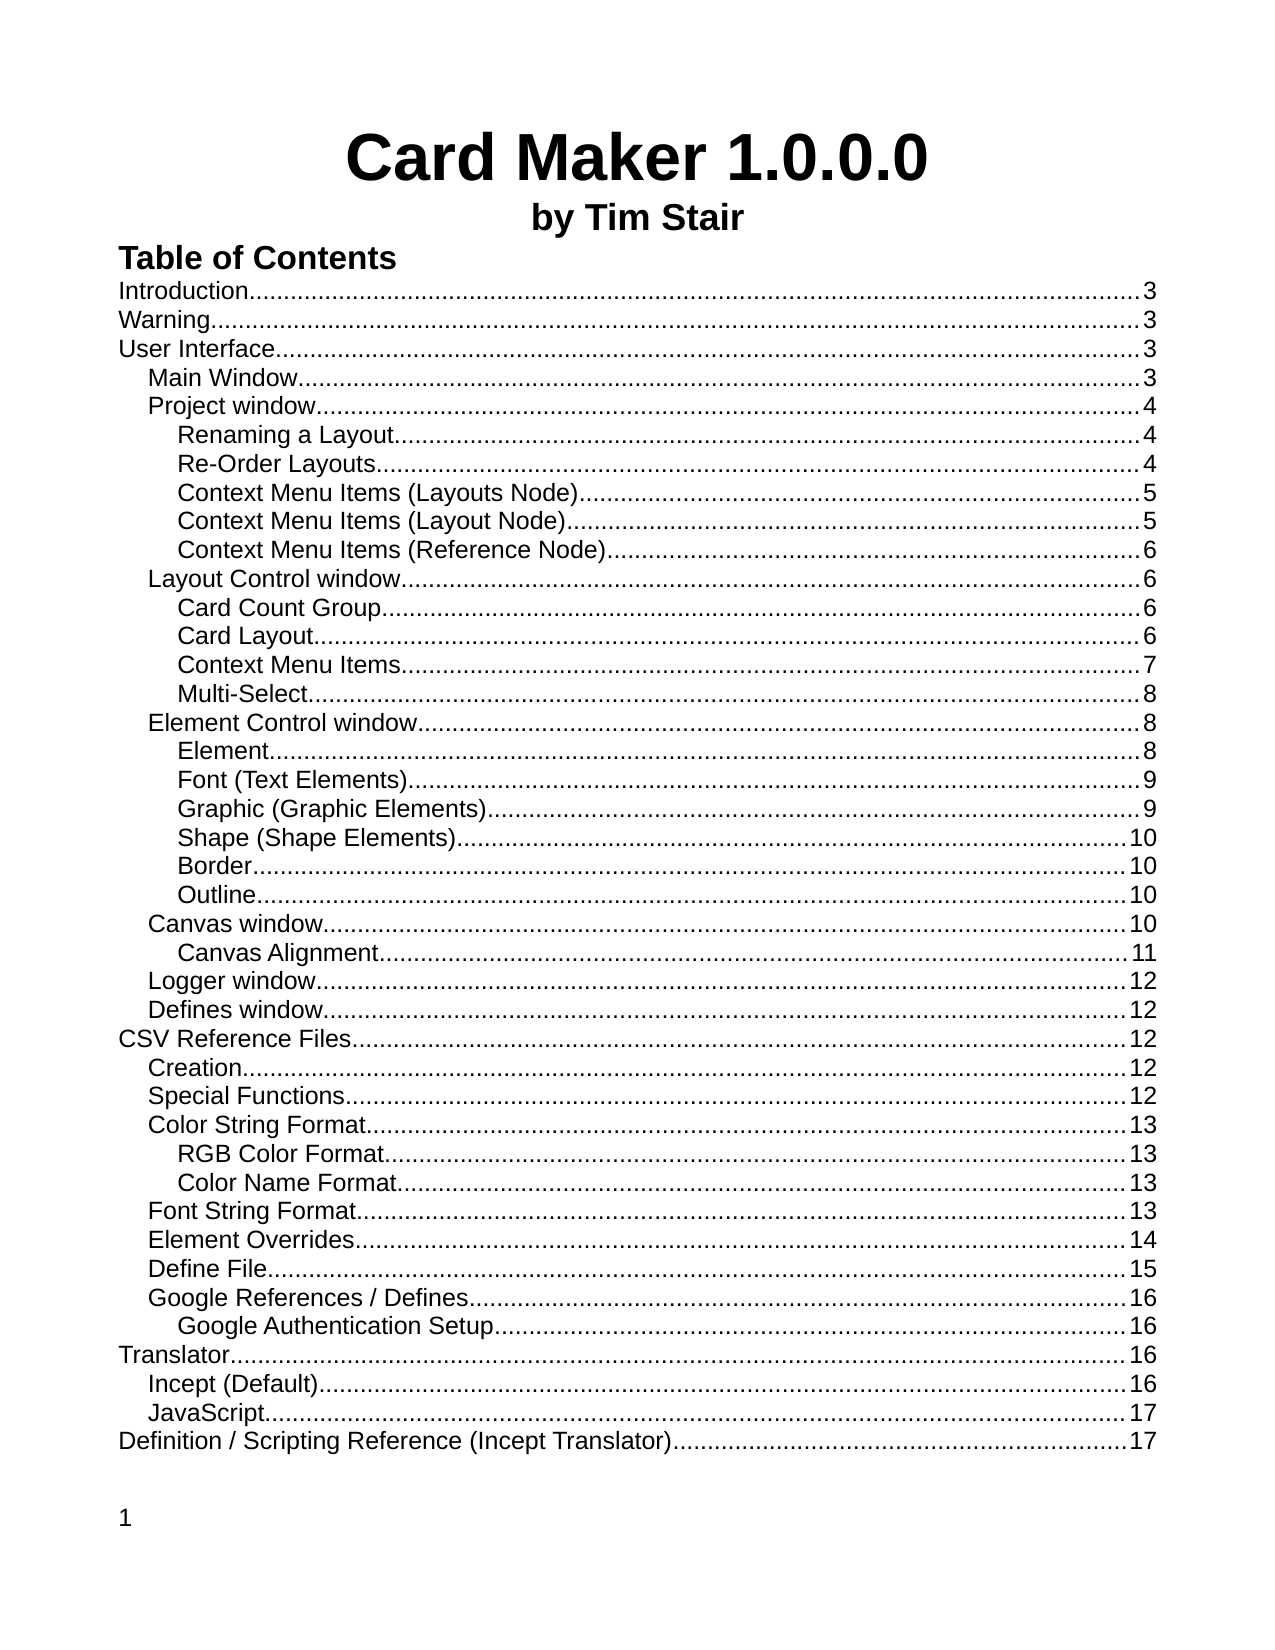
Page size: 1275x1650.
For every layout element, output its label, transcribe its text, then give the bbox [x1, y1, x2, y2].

text Project window 4 [148, 391, 1157, 420]
text RGB Color Format 13 [177, 1139, 1157, 1168]
text Warning 3 [118, 305, 1157, 334]
text Shape (Shape Elements) 10 [177, 823, 1157, 851]
text Color Name Format 13 [177, 1168, 1157, 1196]
text User Interface 3 [118, 334, 1157, 363]
text Context Menu Items (Layout Node) 5 [177, 506, 1157, 535]
text Canvas window 10 [148, 909, 1157, 938]
text CSV Reference Files 12 [118, 1024, 1157, 1053]
text Element Control window 8 [148, 708, 1157, 736]
text Defines window 12 [148, 995, 1157, 1024]
text Incept (Default) 16 [148, 1369, 1157, 1398]
text Font (Text Elements) 9 [177, 765, 1157, 794]
text Special Functions 12 [148, 1081, 1157, 1110]
text Renaming a Layout 4 [177, 420, 1157, 449]
text Canvas Alignment 11 [177, 938, 1157, 966]
text Logger window 12 [148, 966, 1157, 995]
text Translator 16 [118, 1340, 1157, 1369]
text Layout Control window 6 [148, 564, 1157, 593]
text Card Count Group 6 [177, 593, 1157, 621]
text Card Maker 1.0.0.0 [118, 118, 1157, 195]
text JavaScript 17 [148, 1398, 1157, 1426]
text Context Menu Items (Reference Node) 6 [177, 535, 1157, 564]
text Define File 15 [148, 1254, 1157, 1283]
subtitle Table of Contents [118, 238, 1157, 276]
text Creation 12 [148, 1053, 1157, 1081]
text Context Menu Items 7 [177, 650, 1157, 679]
text Google Authentication Setup 16 [177, 1311, 1157, 1340]
text Color String Format 13 [148, 1110, 1157, 1139]
text Element 8 [177, 736, 1157, 765]
text by Tim Stair [118, 195, 1157, 238]
text Context Menu Items (Layouts Node) 5 [177, 478, 1157, 506]
text Definition / Scripting Reference (Incept Translator) 17 [118, 1426, 1157, 1455]
text Element Overrides 14 [148, 1225, 1157, 1254]
text Outline 10 [177, 880, 1157, 909]
text Graphic (Graphic Elements) 9 [177, 794, 1157, 823]
text Main Window 3 [148, 363, 1157, 391]
text Multi-Select 8 [177, 679, 1157, 708]
text Re-Order Layouts 4 [177, 449, 1157, 478]
text Card Layout 6 [177, 621, 1157, 650]
text Introduction 3 [118, 276, 1157, 305]
text Google References / Defines 16 [148, 1283, 1157, 1311]
text Font String Format 13 [148, 1196, 1157, 1225]
text Border 10 [177, 851, 1157, 880]
